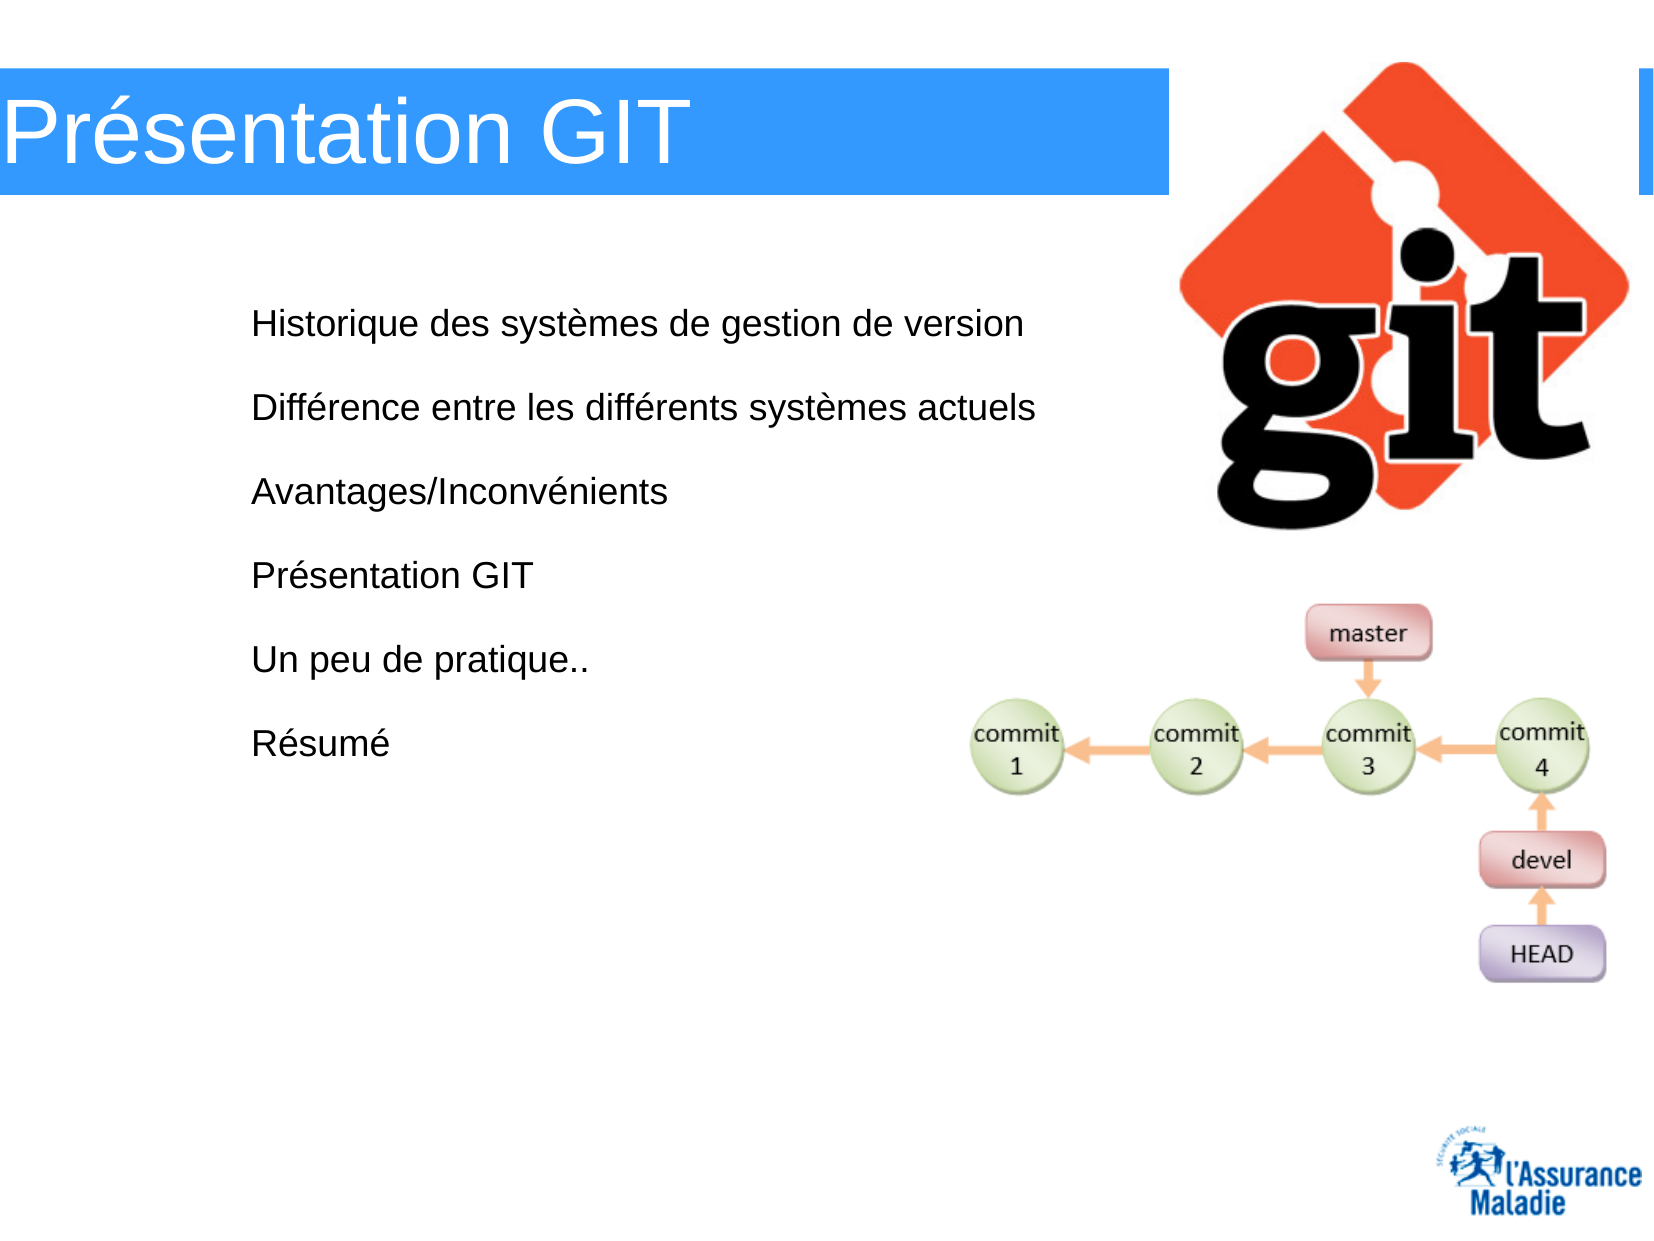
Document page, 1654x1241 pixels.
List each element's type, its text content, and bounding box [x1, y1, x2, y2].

title Présentation GIT [1639, 68, 1654, 195]
title Présentation GIT [0, 68, 1169, 195]
picture [1169, 62, 1639, 532]
picture [956, 590, 1627, 994]
text_box Historique des systèmes de gestion de version Différence entre les différents systèmes actuels Avantages/Inconvénients Présentation GIT Un peu de pratique.. Résumé [236, 295, 1406, 814]
picture [1415, 1122, 1642, 1217]
